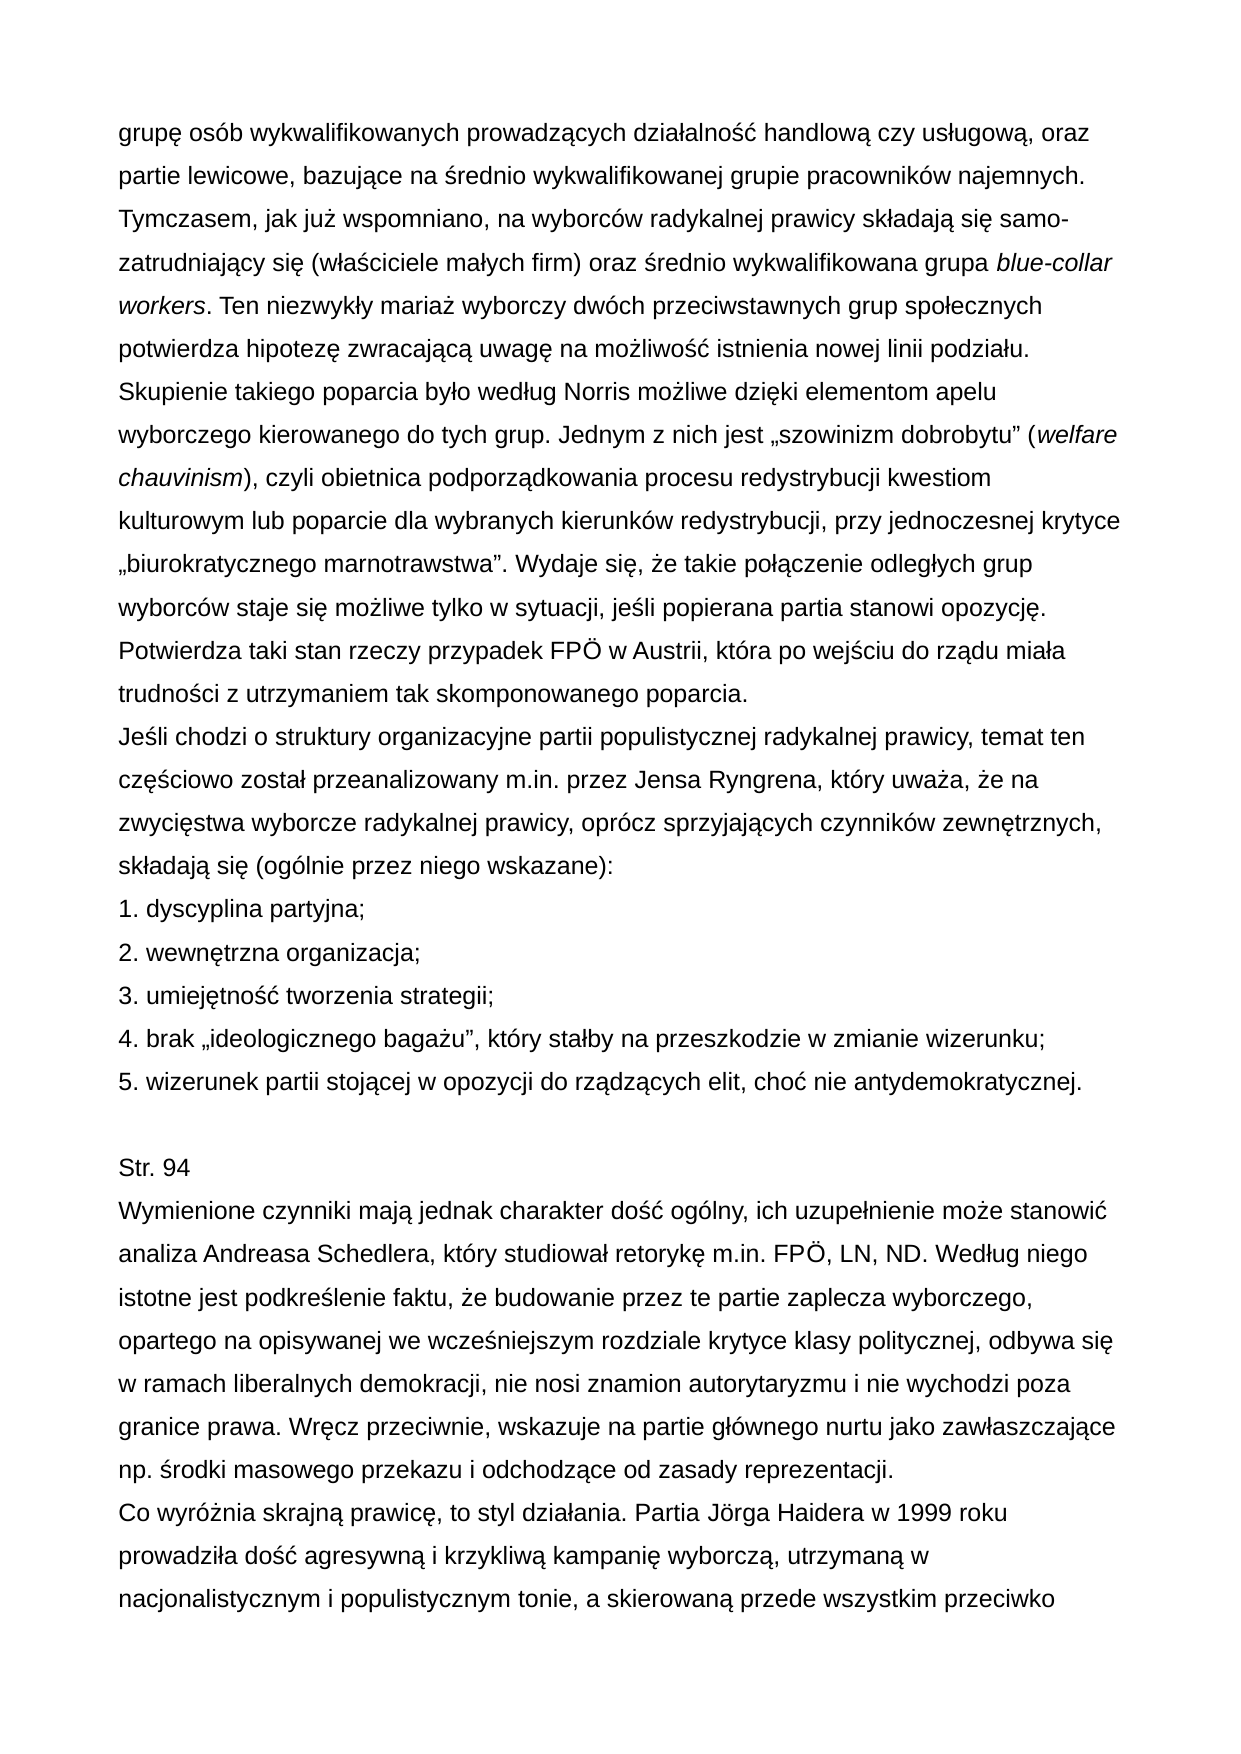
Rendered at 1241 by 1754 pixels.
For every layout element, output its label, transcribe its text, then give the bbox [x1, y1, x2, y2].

text 1. dyscyplina partyjna; [118, 894, 1122, 923]
text 2. wewnętrzna organizacja; [118, 937, 1122, 966]
text Co wyróżnia skrajną prawicę, to styl działania. Partia Jörga Haidera w 1999 roku prowadziła dość agresywną i krzykliwą kampanię wyborczą, utrzymaną w nacjonalistycznym i populistycznym tonie, a skierowaną przede wszystkim przeciwko [118, 1498, 1122, 1613]
text Str. 94 [118, 1153, 1122, 1182]
text Wymienione czynniki mają jednak charakter dość ogólny, ich uzupełnienie może stanowić analiza Andreasa Schedlera, który studiował retorykę m.in. FPÖ, LN, ND. Według niego istotne jest podkreślenie faktu, że budowanie przez te partie zaplecza wyborczego, opartego na opisywanej we wcześniejszym rozdziale krytyce klasy politycznej, odbywa się w ramach liberalnych demokracji, nie nosi znamion autorytaryzmu i nie wychodzi poza granice prawa. Wręcz przeciwnie, wskazuje na partie głównego nurtu jako zawłaszczające np. środki masowego przekazu i odchodzące od zasady reprezentacji. [118, 1196, 1122, 1484]
text 5. wizerunek partii stojącej w opozycji do rządzących elit, choć nie antydemokratycznej. [118, 1067, 1122, 1096]
text 4. brak „ideologicznego bagażu”, który stałby na przeszkodzie w zmianie wizerunku; [118, 1024, 1122, 1052]
text - grupę osób wykwalifikowanych prowadzących działalność handlową czy usługową, oraz partie lewicowe, bazujące na średnio wykwalifikowanej grupie pracowników najemnych. Tymczasem, jak już wspomniano, na wyborców radykalnej prawicy składają się samo-zatrudniający się (właściciele małych firm) oraz średnio wykwalifikowana grupa blue-collar workers. Ten niezwykły mariaż wyborczy dwóch przeciwstawnych grup społecznych potwierdza hipotezę zwracającą uwagę na możliwość istnienia nowej linii podziału. Skupienie takiego poparcia było według Norris możliwe dzięki elementom apelu wyborczego kierowanego do tych grup. Jednym z nich jest „szowinizm dobrobytu” (welfare chauvinism), czyli obietnica podporządkowania procesu redystrybucji kwestiom kulturowym lub poparcie dla wybranych kierunków redystrybucji, przy jednoczesnej krytyce „biurokratycznego marnotrawstwa”. Wydaje się, że takie połączenie odległych grup wyborców staje się możliwe tylko w sytuacji, jeśli popierana partia stanowi opozycję. Potwierdza taki stan rzeczy przypadek FPÖ w Austrii, która po wejściu do rządu miała trudności z utrzymaniem tak skomponowanego poparcia. [118, 118, 1122, 707]
text Jeśli chodzi o struktury organizacyjne partii populistycznej radykalnej prawicy, temat ten częściowo został przeanalizowany m.in. przez Jensa Ryngrena, który uważa, że na zwycięstwa wyborcze radykalnej prawicy, oprócz sprzyjających czynników zewnętrznych, składają się (ogólnie przez niego wskazane): [118, 722, 1122, 880]
text 3. umiejętność tworzenia strategii; [118, 981, 1122, 1009]
